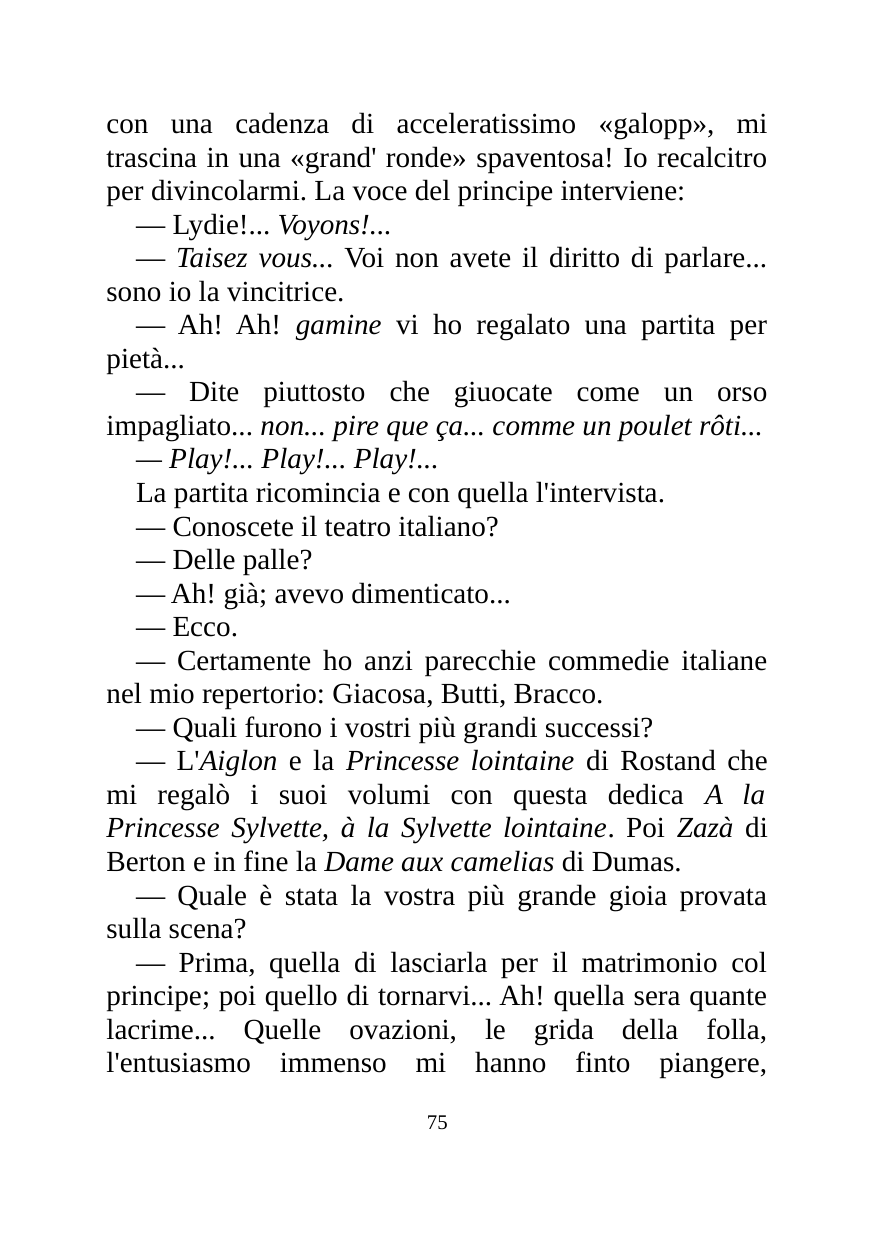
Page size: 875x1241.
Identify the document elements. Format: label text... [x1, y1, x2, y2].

text — Ah! Ah! gamine vi ho regalato una partita per pietà... [106, 307, 768, 374]
text — Lydie!... Voyons!... [106, 207, 768, 240]
text — Taisez vous... Voi non avete il diritto di parlare... sono io la vincitrice. [106, 240, 768, 307]
text — Prima, quella di lasciarla per il matrimonio col principe; poi quello di tornarvi... Ah! quella sera quante lacrime... Quelle ovazioni, le grida della folla, l'entusiasmo immenso mi hanno finto piangere, [106, 945, 768, 1079]
text — Quale è stata la vostra più grande gioia provata sulla scena? [106, 878, 768, 945]
text — Play!... Play!... Play!... [106, 442, 768, 475]
text — Conoscete il teatro italiano? [106, 509, 768, 542]
text — L'Aiglon e la Princesse lointaine di Rostand che mi regalò i suoi volumi con questa dedica A la Princesse Sylvette, à la Sylvette lointaine. Poi Zazà di Berton e in fine la Dame aux camelias di Dumas. [106, 743, 768, 878]
text con una cadenza di acceleratissimo «galopp», mi trascina in una «grand' ronde» spaventosa! Io recalcitro per divincolarmi. La voce del principe interviene: [106, 106, 768, 207]
text — Dite piuttosto che giuocate come un orso impagliato... non... pire que ça... comme un poulet rôti... [106, 374, 768, 442]
text La partita ricomincia e con quella l'intervista. [106, 475, 768, 509]
text — Ecco. [106, 609, 768, 643]
text — Quali furono i vostri più grandi successi? [106, 710, 768, 743]
text — Ah! già; avevo dimenticato... [106, 576, 768, 609]
text — Delle palle? [106, 542, 768, 576]
text — Certamente ho anzi parecchie commedie italiane nel mio repertorio: Giacosa, Butti, Bracco. [106, 643, 768, 710]
